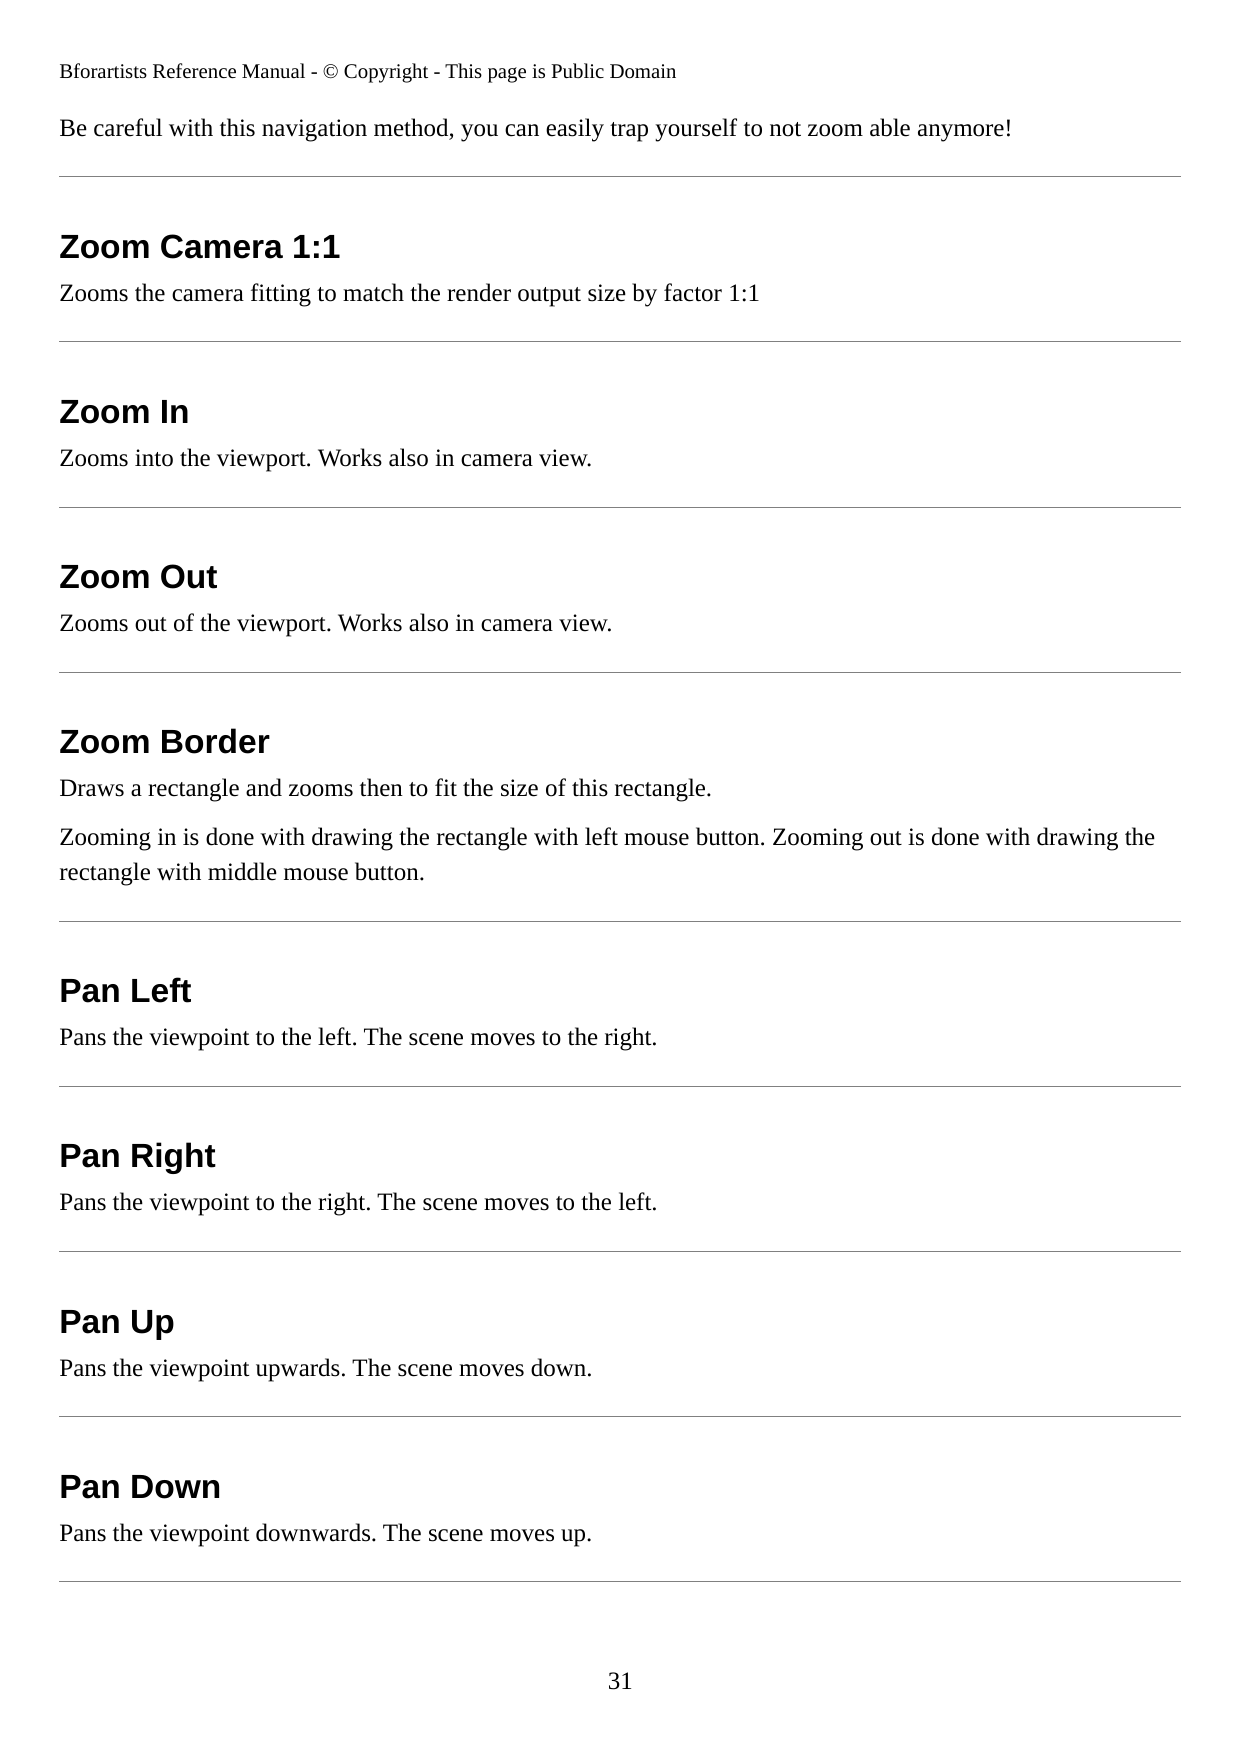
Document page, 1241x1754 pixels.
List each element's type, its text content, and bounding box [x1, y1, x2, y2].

text Be careful with this navigation method, you can easily trap yourself to not zoom able anymore! [59, 113, 1181, 141]
text Pans the viewpoint to the left. The scene moves to the right. [59, 1022, 1181, 1051]
subtitle Zoom Out [59, 557, 1181, 596]
text Zooms out of the viewport. Works also in camera view. [59, 608, 1181, 637]
text Zooms into the viewport. Works also in camera view. [59, 443, 1181, 472]
text Draws a rectangle and zooms then to fit the size of this rectangle. [59, 773, 1181, 802]
text Pans the viewpoint downwards. The scene moves up. [59, 1518, 1181, 1547]
subtitle Pan Left [59, 971, 1181, 1010]
subtitle Pan Right [59, 1136, 1181, 1175]
text Zooms the camera fitting to match the render output size by factor 1:1 [59, 278, 1181, 307]
subtitle Pan Down [59, 1467, 1181, 1505]
subtitle Zoom Camera 1:1 [59, 227, 1181, 265]
text Pans the viewpoint upwards. The scene moves down. [59, 1353, 1181, 1381]
subtitle Pan Up [59, 1301, 1181, 1340]
subtitle Zoom Border [59, 722, 1181, 761]
text Pans the viewpoint to the right. The scene moves to the left. [59, 1187, 1181, 1216]
text Zooming in is done with drawing the rectangle with left mouse button. Zooming out is done with drawing the rectangle with middle mouse button. [59, 822, 1181, 886]
subtitle Zoom In [59, 392, 1181, 431]
